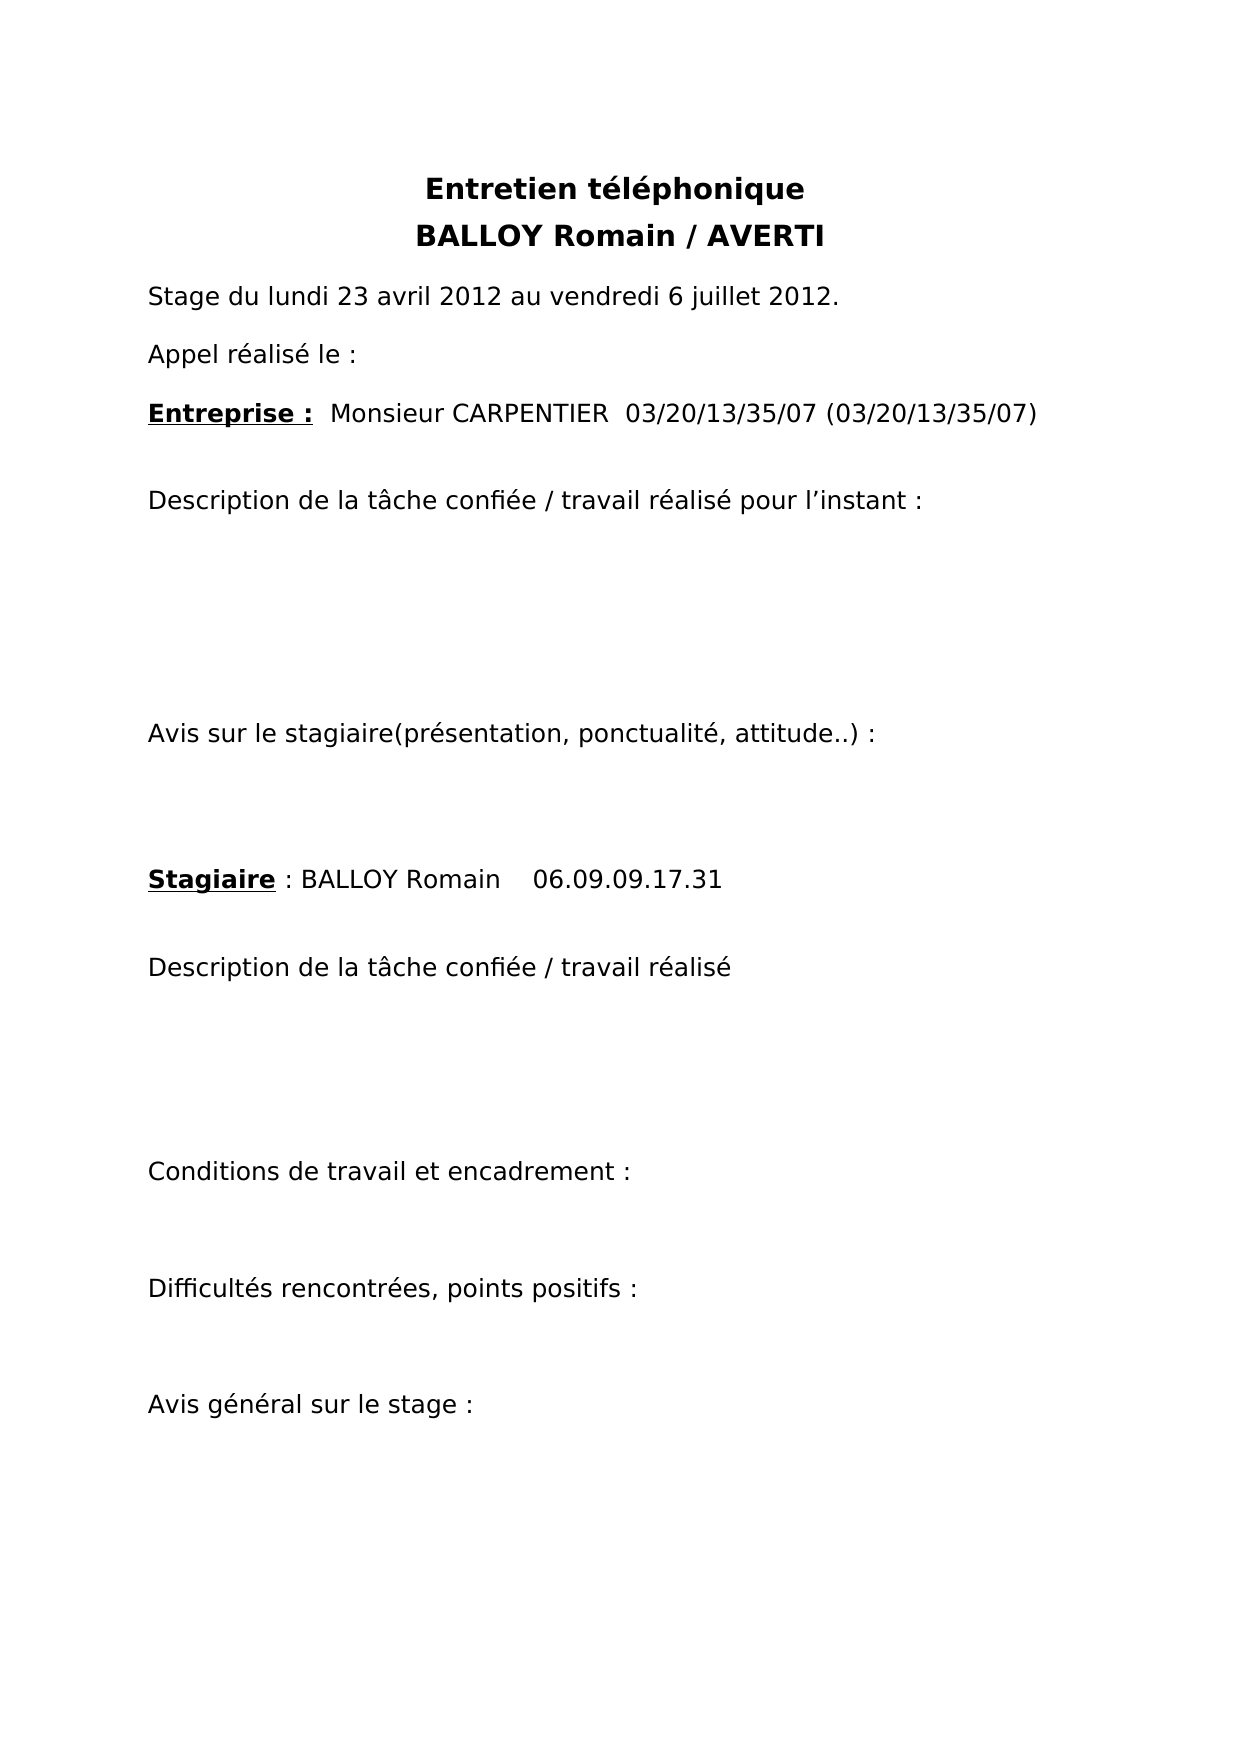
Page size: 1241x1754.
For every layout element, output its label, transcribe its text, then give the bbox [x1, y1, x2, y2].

text Appel réalisé le : [148, 341, 1093, 370]
text Description de la tâche confiée / travail réalisé [148, 953, 1093, 982]
text Avis sur le stagiaire(présentation, ponctualité, attitude..) : [148, 720, 1093, 749]
text Conditions de travail et encadrement : [148, 1157, 1093, 1186]
text Stagiaire : BALLOY Romain 06.09.09.17.31 [148, 866, 1093, 895]
text Avis général sur le stage : [148, 1391, 1093, 1420]
text Entreprise : Monsieur CARPENTIER 03/20/13/35/07 (03/20/13/35/07) [148, 399, 1093, 428]
subtitle Entretien téléphonique [148, 173, 1093, 207]
text Difficultés rencontrées, points positifs : [148, 1274, 1093, 1303]
text Description de la tâche confiée / travail réalisé pour l’instant : [148, 486, 1093, 516]
text BALLOY Romain / AVERTI [148, 219, 1093, 253]
text Stage du lundi 23 avril 2012 au vendredi 6 juillet 2012. [148, 282, 1093, 311]
